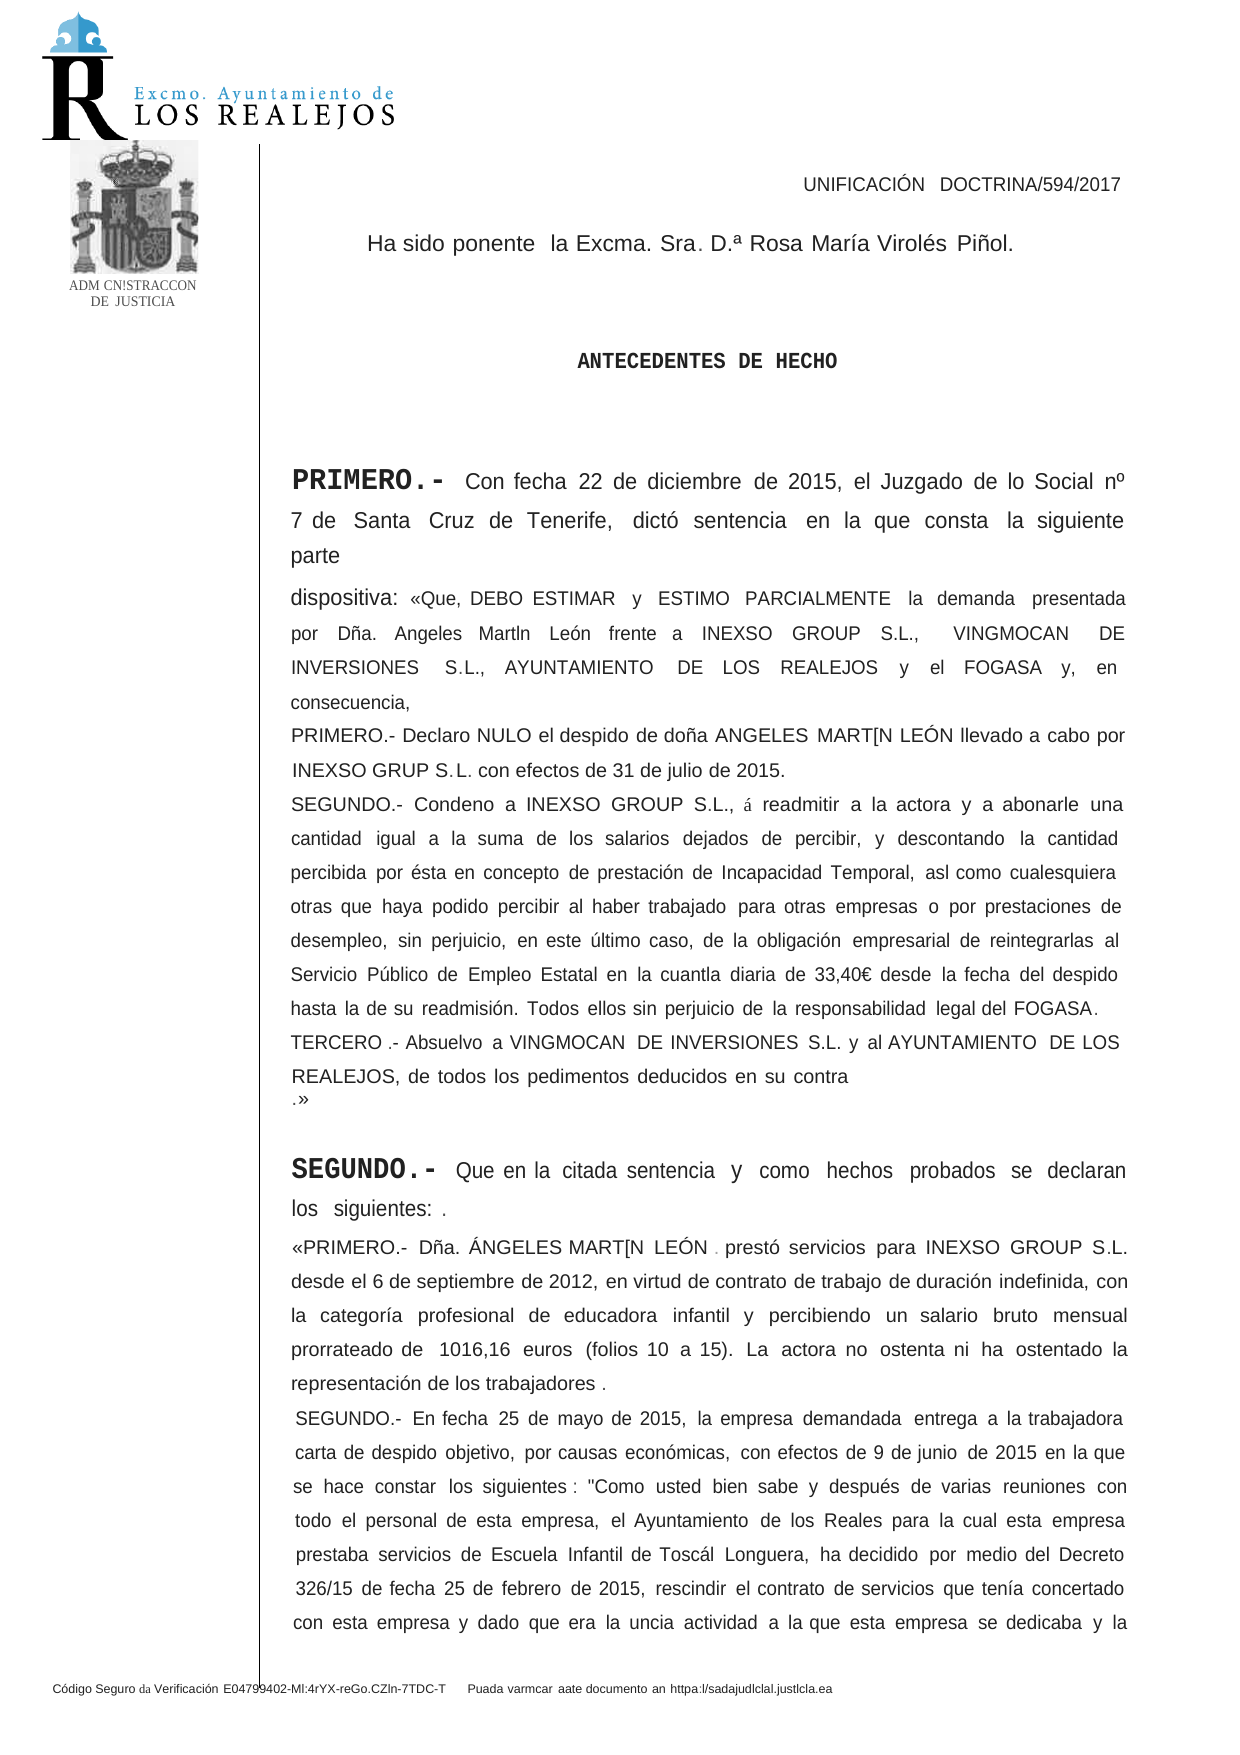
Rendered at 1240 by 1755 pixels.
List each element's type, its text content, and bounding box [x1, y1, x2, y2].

text consecuencia, [290, 691, 414, 713]
text UNIFICACIÓN DOCTRINA/594/2017 [263, 173, 1121, 195]
text SEGUNDO.- En fecha 25 de mayo de 2015, la empresa demandada entrega a la trabajadora carta de despido objetivo, por causas económicas, con efectos de 9 de junio de 2015 en la que se hace constar los siguientes : "Como usted bien sabe y después de varias reuniones con todo el personal de esta empresa, el Ayuntamiento de los Reales para la cual esta empresa prestaba servicios de Escuela Infantil de Toscál Longuera, ha decidido por medio del Decreto 326/15 de fecha 25 de febrero de 2015, rescindir el contrato de servicios que tenía concertado con esta empresa y dado que era la uncia actividad a la que esta empresa se dedicaba y la [288, 1407, 1129, 1634]
text SEGUNDO.- Condeno a INEXSO GROUP S.L., á readmitir a la actora y a abonarle una [291, 793, 1127, 815]
text PRIMERO.- Declaro NULO el despido de doña ANGELES MART[N LEÓN llevado a cabo por INEXSO GRUP S.L. con efectos de 31 de julio de 2015. [291, 724, 1125, 781]
text ADM CN!STRACCON DE JUSTICIA [69, 277, 197, 309]
text cantidad igual a la suma de los salarios dejados de percibir, y descontando la cantidad percibida por ésta en concepto de prestación de Incapacidad Temporal, asl como cualesquiera otras que haya podido percibir al haber trabajado para otras empresas o por prestaciones de desempleo, sin perjuicio, en este último caso, de la obligación empresarial de reintegrarlas al Servicio Público de Empleo Estatal en la cuantla diaria de 33,40€ desde la fecha del despido hasta la de su readmisión. Todos ellos sin perjuicio de la responsabilidad legal del FOGASA. TERCERO .- Absuelvo a VINGMOCAN DE INVERSIONES S.L. y al AYUNTAMIENTO DE LOS [290, 827, 1127, 1054]
subtitle ANTECEDENTES DE HECHO [274, 349, 1140, 375]
text PRIMERO.- Con fecha 22 de diciembre de 2015, el Juzgado de lo Social nº 7 de Santa Cruz de Tenerife, dictó sentencia en la que consta la siguiente parte [290, 464, 1125, 569]
text SEGUNDO.- Que en la citada sentencia y como hechos probados se declaran los siguientes: . [291, 1153, 1127, 1221]
text dispositiva: «Que, DEBO ESTIMAR y ESTIMO PARCIALMENTE la demanda presentada por Dña. Angeles Martln León frente a INEXSO GROUP S.L., VINGMOCAN DE INVERSIONES S.L., AYUNTAMIENTO DE LOS REALEJOS y el FOGASA y, en [290, 583, 1126, 679]
text «PRIMERO.- Dña. ÁNGELES MART[N LEÓN . prestó servicios para INEXSO GROUP S.L. desde el 6 de septiembre de 2012, en virtud de contrato de trabajo de duración indefinida, con la categoría profesional de educadora infantil y percibiendo un salario bruto mensual prorrateado de 1016,16 euros (folios 10 a 15). La actora no ostenta ni ha ostentado la representación de los trabajadores . [291, 1236, 1128, 1395]
text Ha sido ponente la Excma. Sra. D.ª Rosa María Virolés Piñol. [367, 230, 1140, 256]
text REALEJOS, de todos los pedimentos deducidos en su contra .» [291, 1065, 849, 1110]
